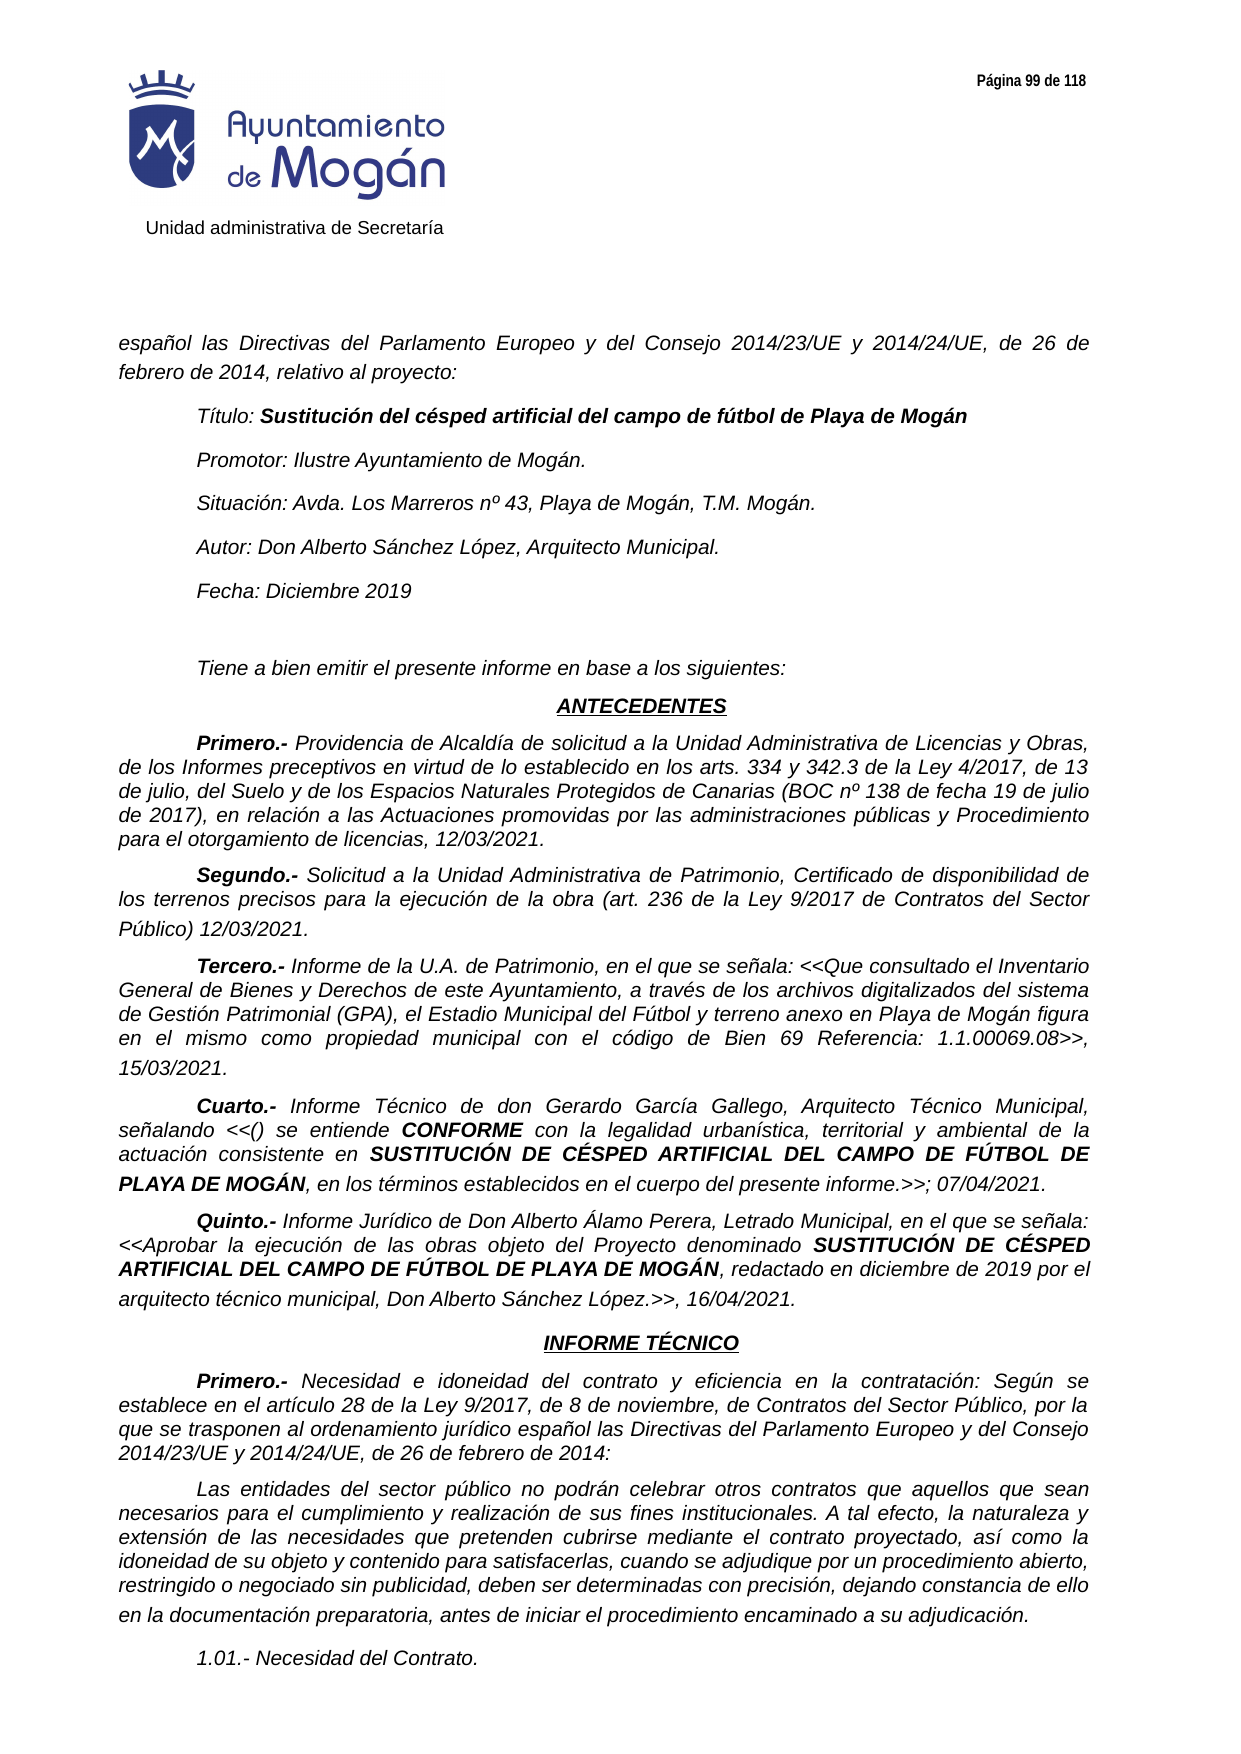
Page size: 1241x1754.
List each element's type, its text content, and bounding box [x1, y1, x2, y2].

text 1.01.- Necesidad del Contrato. [118, 1640, 1092, 1671]
text Quinto.- Informe Jurídico de Don Alberto Álamo Perera, Letrado Municipal, en el que se señala: <<Aprobar la ejecución de las obras objeto del Proyecto denominado SUSTITUCIÓN DE CÉSPED ARTIFICIAL DEL CAMPO DE FÚTBOL DE PLAYA DE MOGÁN, redactado en diciembre de 2019 por el arquitecto técnico municipal, Don Alberto Sánchez López.>>, 16/04/2021. [118, 1209, 1092, 1312]
text Fecha: Diciembre 2019 [118, 573, 1092, 604]
text Las entidades del sector público no podrán celebrar otros contratos que aquellos que sean necesarios para el cumplimiento y realización de sus fines institucionales. A tal efecto, la naturaleza y extensión de las necesidades que pretenden cubrirse mediante el contrato proyectado, así como la idoneidad de su objeto y contenido para satisfacerlas, cuando se adjudique por un procedimiento abierto, restringido o negociado sin publicidad, deben ser determinadas con precisión, dejando constancia de ello en la documentación preparatoria, antes de iniciar el procedimiento encaminado a su adjudicación. [118, 1477, 1092, 1628]
text Tercero.- Informe de la U.A. de Patrimonio, en el que se señala: <<Que consultado el Inventario General de Bienes y Derechos de este Ayuntamiento, a través de los archivos digitalizados del sistema de Gestión Patrimonial (GPA), el Estadio Municipal del Fútbol y terreno anexo en Playa de Mogán figura en el mismo como propiedad municipal con el código de Bien 69 Referencia: 1.1.00069.08>>, 15/03/2021. [118, 954, 1092, 1081]
text Autor: Don Alberto Sánchez López, Arquitecto Municipal. [118, 529, 1092, 560]
text Título: Sustitución del césped artificial del campo de fútbol de Playa de Mogán [118, 398, 1092, 429]
text Tiene a bien emitir el presente informe en base a los siguientes: [118, 650, 1092, 682]
text Promotor: Ilustre Ayuntamiento de Mogán. [118, 442, 1092, 473]
picture [128, 70, 445, 206]
text Cuarto.- Informe Técnico de don Gerardo García Gallego, Arquitecto Técnico Municipal, señalando <<() se entiende CONFORME con la legalidad urbanística, territorial y ambiental de la actuación consistente en SUSTITUCIÓN DE CÉSPED ARTIFICIAL DEL CAMPO DE FÚTBOL DE PLAYA DE MOGÁN, en los términos establecidos en el cuerpo del presente informe.>>; 07/04/2021. [118, 1094, 1092, 1197]
text INFORME TÉCNICO [118, 1325, 1092, 1356]
text ANTECEDENTES [118, 694, 1092, 718]
text Primero.- Necesidad e idoneidad del contrato y eficiencia en la contratación: Según se establece en el artículo 28 de la Ley 9/2017, de 8 de noviembre, de Contratos del Sector Público, por la que se trasponen al ordenamiento jurídico español las Directivas del Parlamento Europeo y del Consejo 2014/23/UE y 2014/24/UE, de 26 de febrero de 2014: [118, 1368, 1092, 1464]
text español las Directivas del Parlamento Europeo y del Consejo 2014/23/UE y 2014/24/UE, de 26 de febrero de 2014, relativo al proyecto: [118, 331, 1092, 386]
text Primero.- Providencia de Alcaldía de solicitud a la Unidad Administrativa de Licencias y Obras, de los Informes preceptivos en virtud de lo establecido en los arts. 334 y 342.3 de la Ley 4/2017, de 13 de julio, del Suelo y de los Espacios Naturales Protegidos de Canarias (BOC nº 138 de fecha 19 de julio de 2017), en relación a las Actuaciones promovidas por las administraciones públicas y Procedimiento para el otorgamiento de licencias, 12/03/2021. [118, 731, 1092, 850]
text Situación: Avda. Los Marreros nº 43, Playa de Mogán, T.M. Mogán. [118, 485, 1092, 517]
text Segundo.- Solicitud a la Unidad Administrativa de Patrimonio, Certificado de disponibilidad de los terrenos precisos para la ejecución de la obra (art. 236 de la Ley 9/2017 de Contratos del Sector Público) 12/03/2021. [118, 863, 1092, 942]
